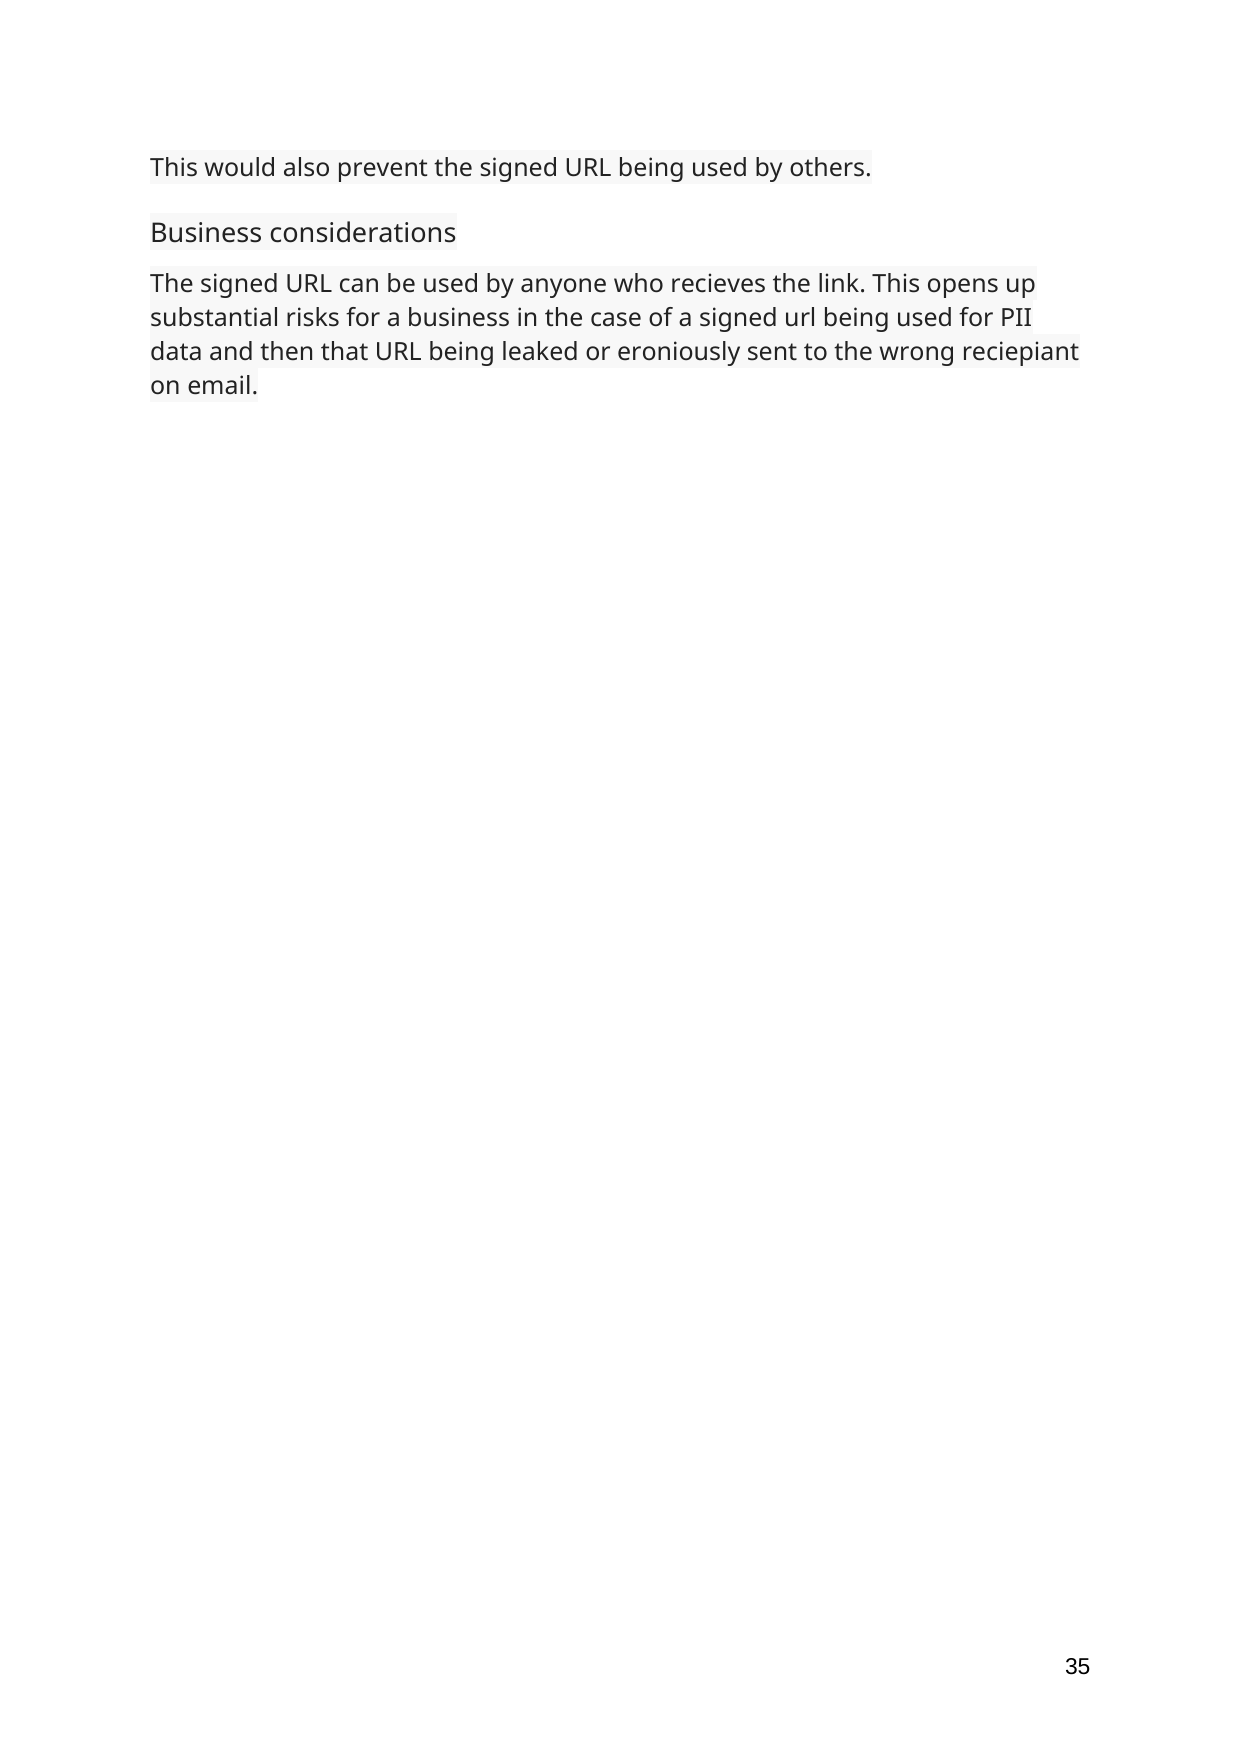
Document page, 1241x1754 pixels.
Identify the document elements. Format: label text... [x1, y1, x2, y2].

text The signed URL can be used by anyone who recieves the link. This opens up substantial risks for a business in the case of a signed url being used for PII data and then that URL being leaked or eroniously sent to the wrong reciepiant on email. [150, 266, 1090, 402]
subtitle Business considerations [150, 213, 1090, 250]
text This would also prevent the signed URL being used by others. [150, 150, 1090, 184]
